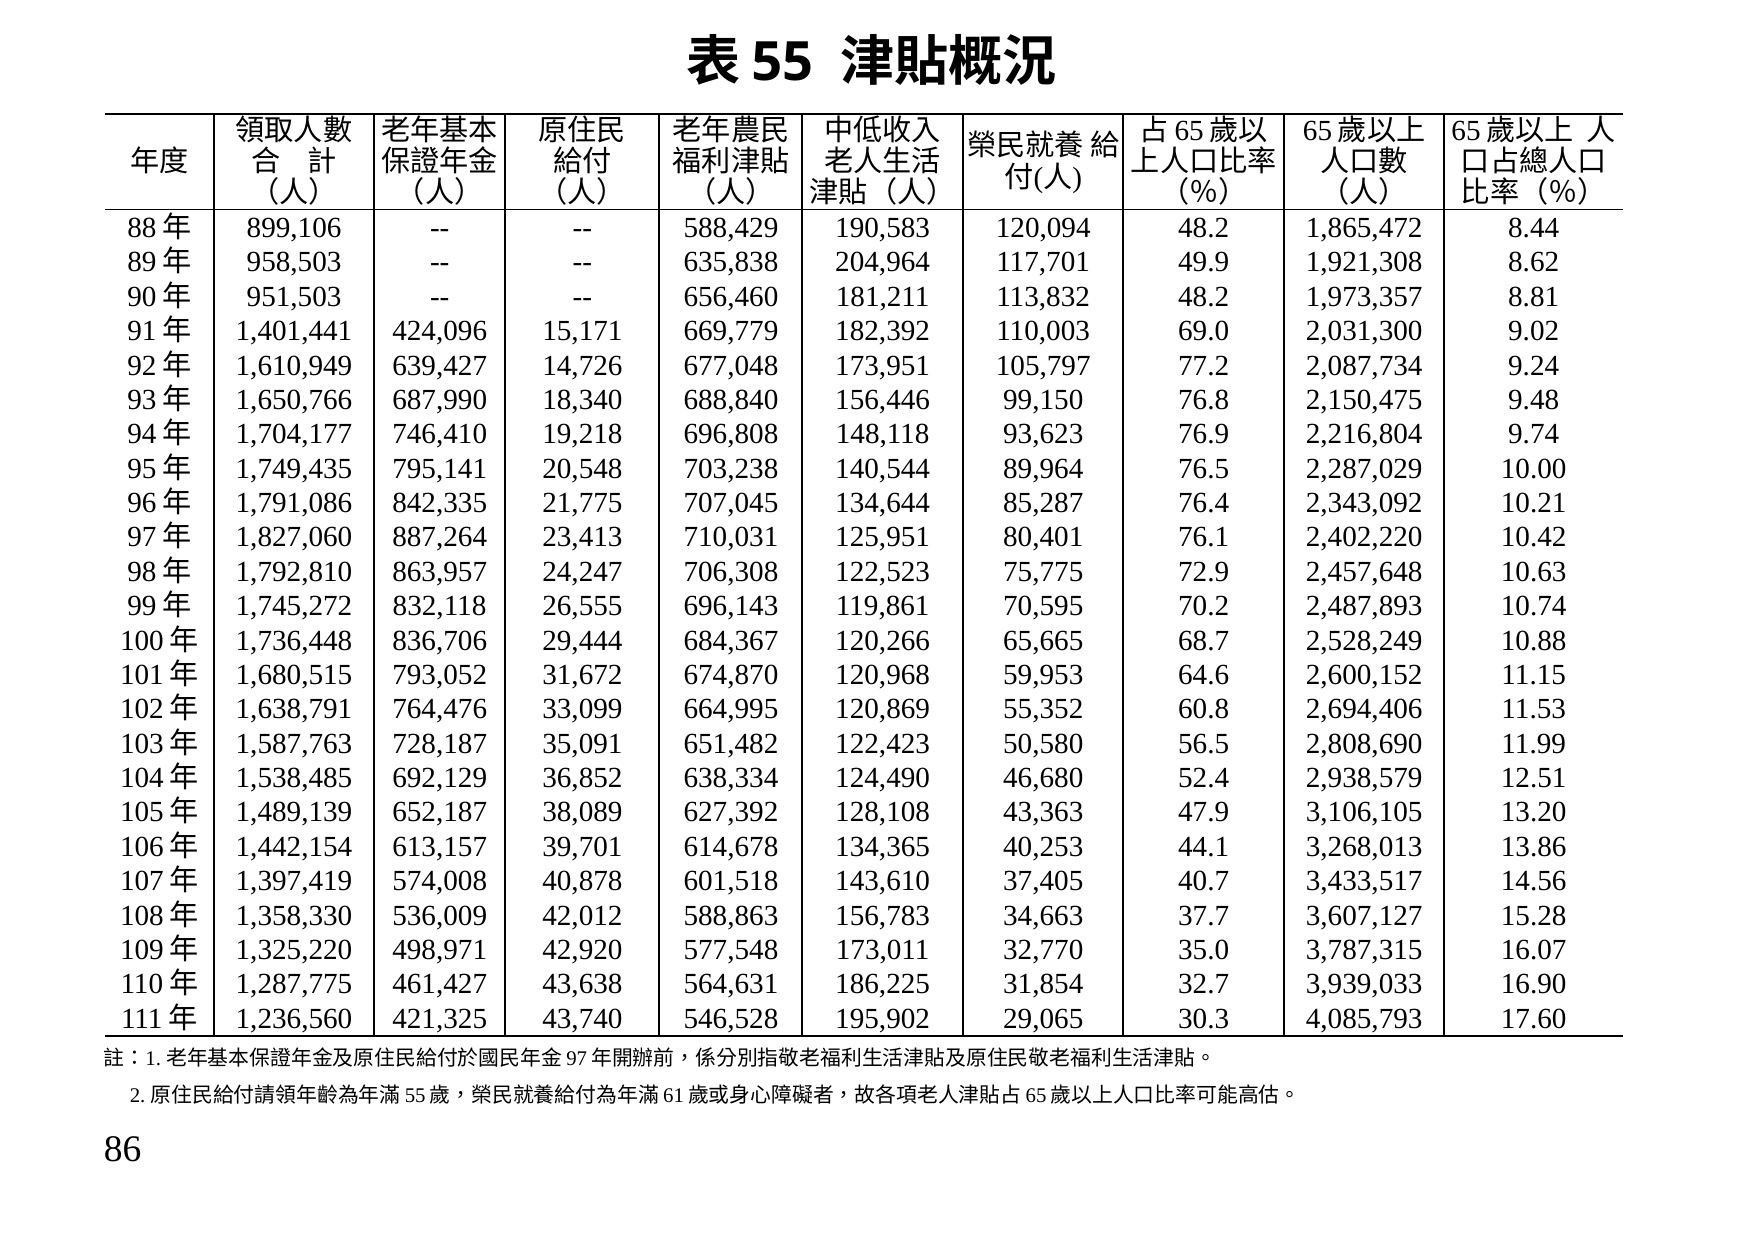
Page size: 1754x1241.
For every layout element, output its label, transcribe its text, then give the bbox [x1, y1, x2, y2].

table_cell 59,953 [964, 657, 1122, 691]
table_cell 65,665 [964, 623, 1122, 657]
table_cell 577,548 [660, 932, 801, 966]
table_cell 93,623 [964, 416, 1122, 451]
table_cell 35,091 [506, 726, 658, 760]
table_cell 95年 [105, 451, 213, 485]
table_cell 42,012 [506, 898, 658, 932]
table_cell 134,365 [803, 829, 962, 863]
table_cell 688,840 [660, 382, 801, 416]
table_cell 43,638 [506, 966, 658, 1001]
table_cell 99年 [105, 588, 213, 622]
table_cell 1,827,060 [215, 519, 373, 554]
table_cell 76.5 [1124, 451, 1283, 485]
table_cell 3,433,517 [1285, 863, 1443, 897]
table_cell 1,236,560 [215, 1001, 373, 1035]
table_cell 706,308 [660, 554, 801, 588]
table_cell 148,118 [803, 416, 962, 451]
table_cell 134,644 [803, 485, 962, 519]
table_cell 37.7 [1124, 898, 1283, 932]
table_cell 70,595 [964, 588, 1122, 622]
table_cell 76.9 [1124, 416, 1283, 451]
table_cell 669,779 [660, 313, 801, 347]
table_cell 11.99 [1445, 726, 1623, 760]
table_cell -- [375, 279, 504, 313]
table_header 領取人數 合 計 （人） [215, 115, 373, 209]
table_cell 536,009 [375, 898, 504, 932]
table_cell 574,008 [375, 863, 504, 897]
table_cell 627,392 [660, 794, 801, 829]
table_cell 3,106,105 [1285, 794, 1443, 829]
table_cell 182,392 [803, 313, 962, 347]
table_cell 638,334 [660, 760, 801, 794]
table_cell 2,216,804 [1285, 416, 1443, 451]
table_cell 105,797 [964, 348, 1122, 382]
table_cell 887,264 [375, 519, 504, 554]
table_cell 173,951 [803, 348, 962, 382]
text 2. 原住民給付請領年齡為年滿55歲，榮民就養給付為年滿61歲或身心障礙者，故各項老人津貼占65歲以上人口比率可能高估。 [103, 1074, 1639, 1112]
table_cell 32.7 [1124, 966, 1283, 1001]
table_cell 37,405 [964, 863, 1122, 897]
table_cell 156,446 [803, 382, 962, 416]
table_cell 190,583 [803, 210, 962, 244]
table_cell 3,939,033 [1285, 966, 1443, 1001]
table_cell 34,663 [964, 898, 1122, 932]
table_cell 2,938,579 [1285, 760, 1443, 794]
table_cell 4,085,793 [1285, 1001, 1443, 1035]
table_cell 44.1 [1124, 829, 1283, 863]
table_cell 111年 [105, 1001, 213, 1035]
table_cell 651,482 [660, 726, 801, 760]
table_cell 16.90 [1445, 966, 1623, 1001]
table_cell 1,610,949 [215, 348, 373, 382]
table_cell 120,968 [803, 657, 962, 691]
table_cell 110,003 [964, 313, 1122, 347]
table_cell 10.42 [1445, 519, 1623, 554]
table_cell 140,544 [803, 451, 962, 485]
table_cell 156,783 [803, 898, 962, 932]
table_cell 72.9 [1124, 554, 1283, 588]
table_cell 764,476 [375, 691, 504, 726]
table_cell 76.4 [1124, 485, 1283, 519]
table_cell 96年 [105, 485, 213, 519]
table_cell 1,358,330 [215, 898, 373, 932]
table_cell 707,045 [660, 485, 801, 519]
table_cell 40,253 [964, 829, 1122, 863]
table_cell 3,787,315 [1285, 932, 1443, 966]
table_cell 1,442,154 [215, 829, 373, 863]
table_cell 546,528 [660, 1001, 801, 1035]
table_cell -- [506, 210, 658, 244]
table_cell 424,096 [375, 313, 504, 347]
table_cell 102年 [105, 691, 213, 726]
table_cell 56.5 [1124, 726, 1283, 760]
table_cell 863,957 [375, 554, 504, 588]
table_cell 614,678 [660, 829, 801, 863]
table_cell 21,775 [506, 485, 658, 519]
table_cell 181,211 [803, 279, 962, 313]
table_cell 652,187 [375, 794, 504, 829]
table_cell 124,490 [803, 760, 962, 794]
table_cell 195,902 [803, 1001, 962, 1035]
table_cell 31,672 [506, 657, 658, 691]
table_cell 204,964 [803, 244, 962, 279]
table_cell 70.2 [1124, 588, 1283, 622]
table_cell 48.2 [1124, 210, 1283, 244]
table_cell 39,701 [506, 829, 658, 863]
table_cell 1,973,357 [1285, 279, 1443, 313]
table_cell 33,099 [506, 691, 658, 726]
table_cell 10.74 [1445, 588, 1623, 622]
table_cell 55,352 [964, 691, 1122, 726]
table_cell 24,247 [506, 554, 658, 588]
table_cell 728,187 [375, 726, 504, 760]
table_cell 12.51 [1445, 760, 1623, 794]
table_cell 601,518 [660, 863, 801, 897]
table_cell 29,444 [506, 623, 658, 657]
table_cell 68.7 [1124, 623, 1283, 657]
table_cell 746,410 [375, 416, 504, 451]
table_cell 2,694,406 [1285, 691, 1443, 726]
table_cell 109年 [105, 932, 213, 966]
table_cell 36,852 [506, 760, 658, 794]
table_cell 1,749,435 [215, 451, 373, 485]
table_cell -- [375, 210, 504, 244]
table_cell 52.4 [1124, 760, 1283, 794]
table_cell 15.28 [1445, 898, 1623, 932]
table_cell 48.2 [1124, 279, 1283, 313]
table_cell 43,740 [506, 1001, 658, 1035]
table_cell 26,555 [506, 588, 658, 622]
table_cell 128,108 [803, 794, 962, 829]
table_cell 77.2 [1124, 348, 1283, 382]
table_cell 2,402,220 [1285, 519, 1443, 554]
table_cell 143,610 [803, 863, 962, 897]
table_cell 795,141 [375, 451, 504, 485]
table_cell 119,861 [803, 588, 962, 622]
table_cell 1,680,515 [215, 657, 373, 691]
table_cell 1,650,766 [215, 382, 373, 416]
table_cell 2,343,092 [1285, 485, 1443, 519]
table_cell 9.24 [1445, 348, 1623, 382]
table_cell 3,607,127 [1285, 898, 1443, 932]
table_cell 564,631 [660, 966, 801, 1001]
table_cell 90年 [105, 279, 213, 313]
table_cell 113,832 [964, 279, 1122, 313]
table_cell 1,736,448 [215, 623, 373, 657]
table_cell 2,150,475 [1285, 382, 1443, 416]
table_cell 46,680 [964, 760, 1122, 794]
table_cell 1,397,419 [215, 863, 373, 897]
table_cell 14.56 [1445, 863, 1623, 897]
table_cell 106年 [105, 829, 213, 863]
table_cell 91年 [105, 313, 213, 347]
table_cell 31,854 [964, 966, 1122, 1001]
text 註：1. 老年基本保證年金及原住民給付於國民年金97年開辦前，係分別指敬老福利生活津貼及原住民敬老福利生活津貼。 [103, 1037, 1639, 1074]
table_cell 656,460 [660, 279, 801, 313]
table_header 年度 [105, 115, 213, 209]
table_cell 696,808 [660, 416, 801, 451]
table_header 占65歲以上人口比率（％） [1124, 115, 1283, 209]
table_cell -- [506, 244, 658, 279]
table_cell 14,726 [506, 348, 658, 382]
table_cell 9.02 [1445, 313, 1623, 347]
table_cell 38,089 [506, 794, 658, 829]
table_cell 1,791,086 [215, 485, 373, 519]
table_cell 98年 [105, 554, 213, 588]
table_cell 18,340 [506, 382, 658, 416]
table_cell 35.0 [1124, 932, 1283, 966]
table_cell 1,489,139 [215, 794, 373, 829]
table_cell 50,580 [964, 726, 1122, 760]
table_cell 1,704,177 [215, 416, 373, 451]
table_cell 951,503 [215, 279, 373, 313]
table_cell 8.81 [1445, 279, 1623, 313]
table_cell 186,225 [803, 966, 962, 1001]
table_cell 2,808,690 [1285, 726, 1443, 760]
table_cell 76.1 [1124, 519, 1283, 554]
table_cell 97年 [105, 519, 213, 554]
table_cell 75,775 [964, 554, 1122, 588]
table_cell 99,150 [964, 382, 1122, 416]
table_cell 85,287 [964, 485, 1122, 519]
table_header 榮民就養 給付(人) [964, 115, 1122, 209]
table_cell 1,792,810 [215, 554, 373, 588]
table_cell 710,031 [660, 519, 801, 554]
table_cell 687,990 [375, 382, 504, 416]
table_cell 16.07 [1445, 932, 1623, 966]
table_cell 125,951 [803, 519, 962, 554]
table_cell 11.15 [1445, 657, 1623, 691]
table_cell 677,048 [660, 348, 801, 382]
table_cell 92年 [105, 348, 213, 382]
table_cell 1,921,308 [1285, 244, 1443, 279]
table_cell 101年 [105, 657, 213, 691]
table_cell -- [375, 244, 504, 279]
table_cell 93年 [105, 382, 213, 416]
table_cell 635,838 [660, 244, 801, 279]
table_cell 588,429 [660, 210, 801, 244]
table_cell 2,600,152 [1285, 657, 1443, 691]
table_cell 613,157 [375, 829, 504, 863]
table_cell 692,129 [375, 760, 504, 794]
table_cell 15,171 [506, 313, 658, 347]
table_cell 30.3 [1124, 1001, 1283, 1035]
table_cell 1,325,220 [215, 932, 373, 966]
table_cell 703,238 [660, 451, 801, 485]
table_cell 8.44 [1445, 210, 1623, 244]
table_cell 64.6 [1124, 657, 1283, 691]
table_cell 674,870 [660, 657, 801, 691]
table_cell 10.63 [1445, 554, 1623, 588]
table_cell 684,367 [660, 623, 801, 657]
table_cell 40.7 [1124, 863, 1283, 897]
table_cell 88年 [105, 210, 213, 244]
table_cell 1,287,775 [215, 966, 373, 1001]
table_cell 117,701 [964, 244, 1122, 279]
table_cell 2,528,249 [1285, 623, 1443, 657]
subtitle 表55 津貼概況 [103, 1, 1639, 113]
table_cell 110年 [105, 966, 213, 1001]
table_header 老年基本 保證年金 （人） [375, 115, 504, 209]
table_cell 8.62 [1445, 244, 1623, 279]
table_cell 10.00 [1445, 451, 1623, 485]
table_cell 47.9 [1124, 794, 1283, 829]
table_cell 94年 [105, 416, 213, 451]
table_cell 1,401,441 [215, 313, 373, 347]
table_cell 103年 [105, 726, 213, 760]
table_cell 120,869 [803, 691, 962, 726]
table_cell -- [506, 279, 658, 313]
table_cell 588,863 [660, 898, 801, 932]
table_cell 958,503 [215, 244, 373, 279]
table_header 老年農民 福利津貼 （人） [660, 115, 801, 209]
table_cell 107年 [105, 863, 213, 897]
table_cell 3,268,013 [1285, 829, 1443, 863]
table_cell 60.8 [1124, 691, 1283, 726]
table_cell 69.0 [1124, 313, 1283, 347]
table_cell 122,423 [803, 726, 962, 760]
table_cell 461,427 [375, 966, 504, 1001]
table_cell 1,638,791 [215, 691, 373, 726]
table_cell 1,538,485 [215, 760, 373, 794]
table_cell 2,287,029 [1285, 451, 1443, 485]
table_cell 108年 [105, 898, 213, 932]
table_cell 122,523 [803, 554, 962, 588]
table_cell 842,335 [375, 485, 504, 519]
table_cell 793,052 [375, 657, 504, 691]
table_cell 173,011 [803, 932, 962, 966]
table_header 原住民 給付 （人） [506, 115, 658, 209]
table_cell 19,218 [506, 416, 658, 451]
table_cell 10.88 [1445, 623, 1623, 657]
table_cell 664,995 [660, 691, 801, 726]
table_header 65歲以上 人口數 （人） [1285, 115, 1443, 209]
table_cell 49.9 [1124, 244, 1283, 279]
table_cell 1,865,472 [1285, 210, 1443, 244]
table_cell 120,094 [964, 210, 1122, 244]
table_cell 13.86 [1445, 829, 1623, 863]
table_cell 13.20 [1445, 794, 1623, 829]
table_cell 89年 [105, 244, 213, 279]
table_cell 80,401 [964, 519, 1122, 554]
table_cell 836,706 [375, 623, 504, 657]
table_cell 23,413 [506, 519, 658, 554]
table_cell 9.74 [1445, 416, 1623, 451]
table_cell 2,487,893 [1285, 588, 1443, 622]
table_cell 20,548 [506, 451, 658, 485]
table_cell 2,457,648 [1285, 554, 1443, 588]
table_cell 105年 [105, 794, 213, 829]
table_cell 104年 [105, 760, 213, 794]
table_cell 32,770 [964, 932, 1122, 966]
table_cell 43,363 [964, 794, 1122, 829]
table_cell 899,106 [215, 210, 373, 244]
table_cell 76.8 [1124, 382, 1283, 416]
table_cell 1,745,272 [215, 588, 373, 622]
table_cell 100年 [105, 623, 213, 657]
table_cell 10.21 [1445, 485, 1623, 519]
table_cell 421,325 [375, 1001, 504, 1035]
table_cell 639,427 [375, 348, 504, 382]
table_cell 9.48 [1445, 382, 1623, 416]
table_header 65歲以上 人口占總人口比率（％） [1445, 115, 1623, 209]
table_cell 120,266 [803, 623, 962, 657]
table_cell 17.60 [1445, 1001, 1623, 1035]
table_cell 29,065 [964, 1001, 1122, 1035]
table_cell 2,031,300 [1285, 313, 1443, 347]
table_header 中低收入 老人生活 津貼（人） [803, 115, 962, 209]
table_cell 40,878 [506, 863, 658, 897]
table_cell 42,920 [506, 932, 658, 966]
table_cell 832,118 [375, 588, 504, 622]
table_cell 89,964 [964, 451, 1122, 485]
table_cell 498,971 [375, 932, 504, 966]
table_cell 2,087,734 [1285, 348, 1443, 382]
table_cell 1,587,763 [215, 726, 373, 760]
table_cell 696,143 [660, 588, 801, 622]
table_cell 11.53 [1445, 691, 1623, 726]
